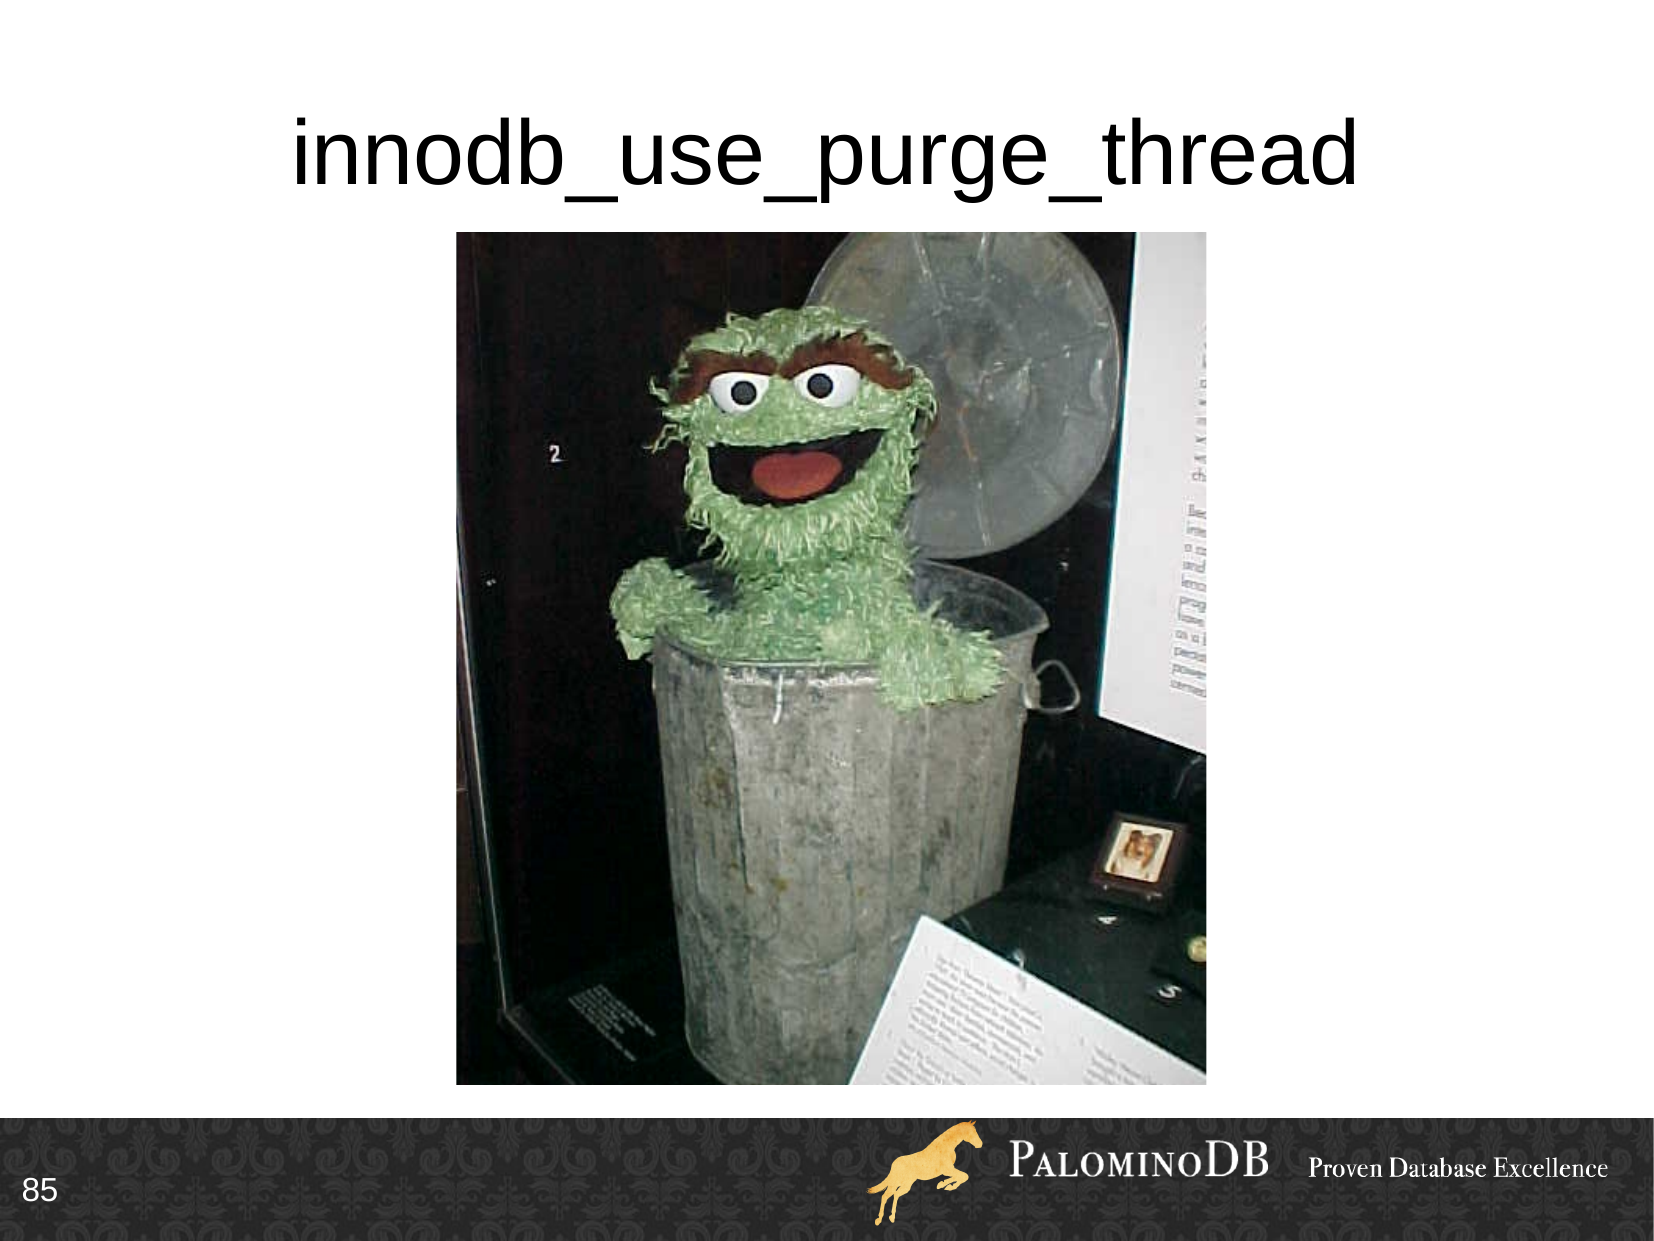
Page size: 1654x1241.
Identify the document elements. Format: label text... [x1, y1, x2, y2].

title innodb_use_purge_thread [82, 49, 1571, 257]
picture [456, 232, 1207, 1085]
picture [0, 1109, 1654, 1241]
